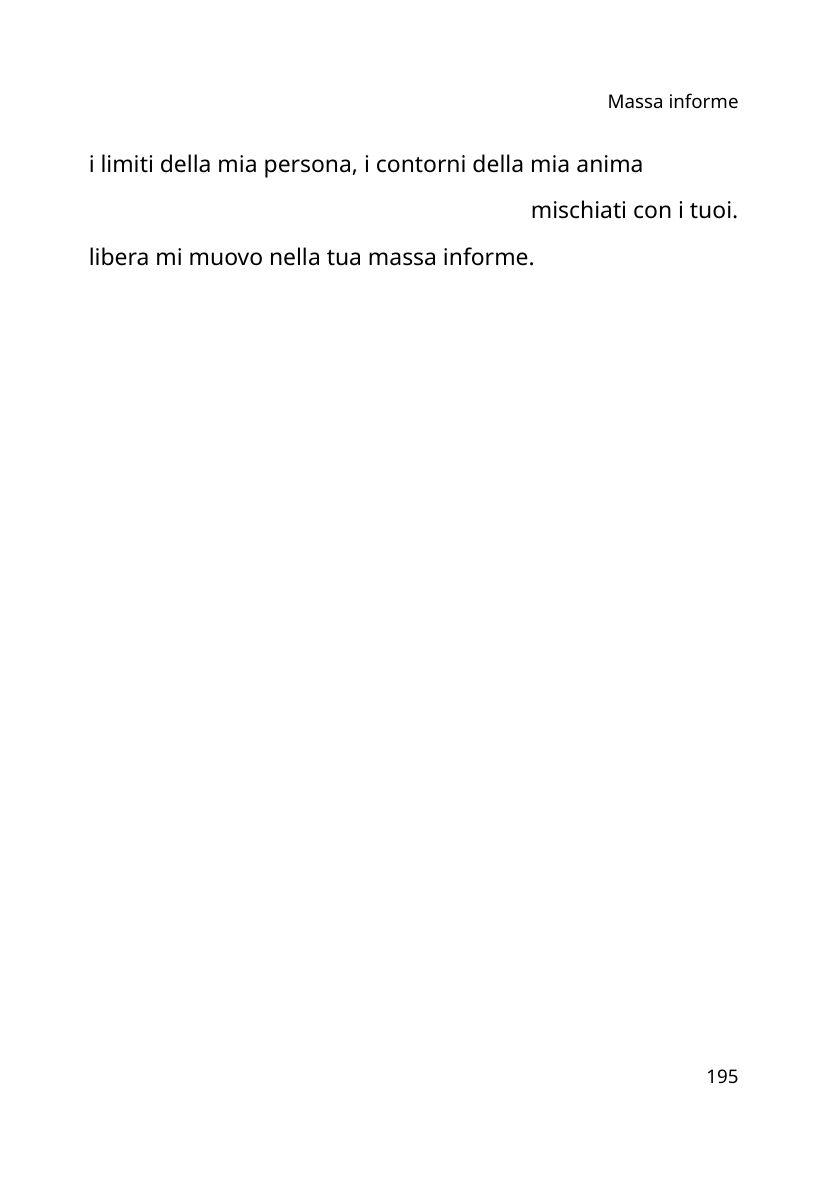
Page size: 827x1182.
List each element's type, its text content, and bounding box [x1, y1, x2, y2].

text i limiti della mia persona, i contorni della mia anima [88, 147, 738, 179]
text libera mi muovo nella tua massa informe. [88, 241, 738, 272]
text mischiati con i tuoi. [88, 194, 738, 226]
